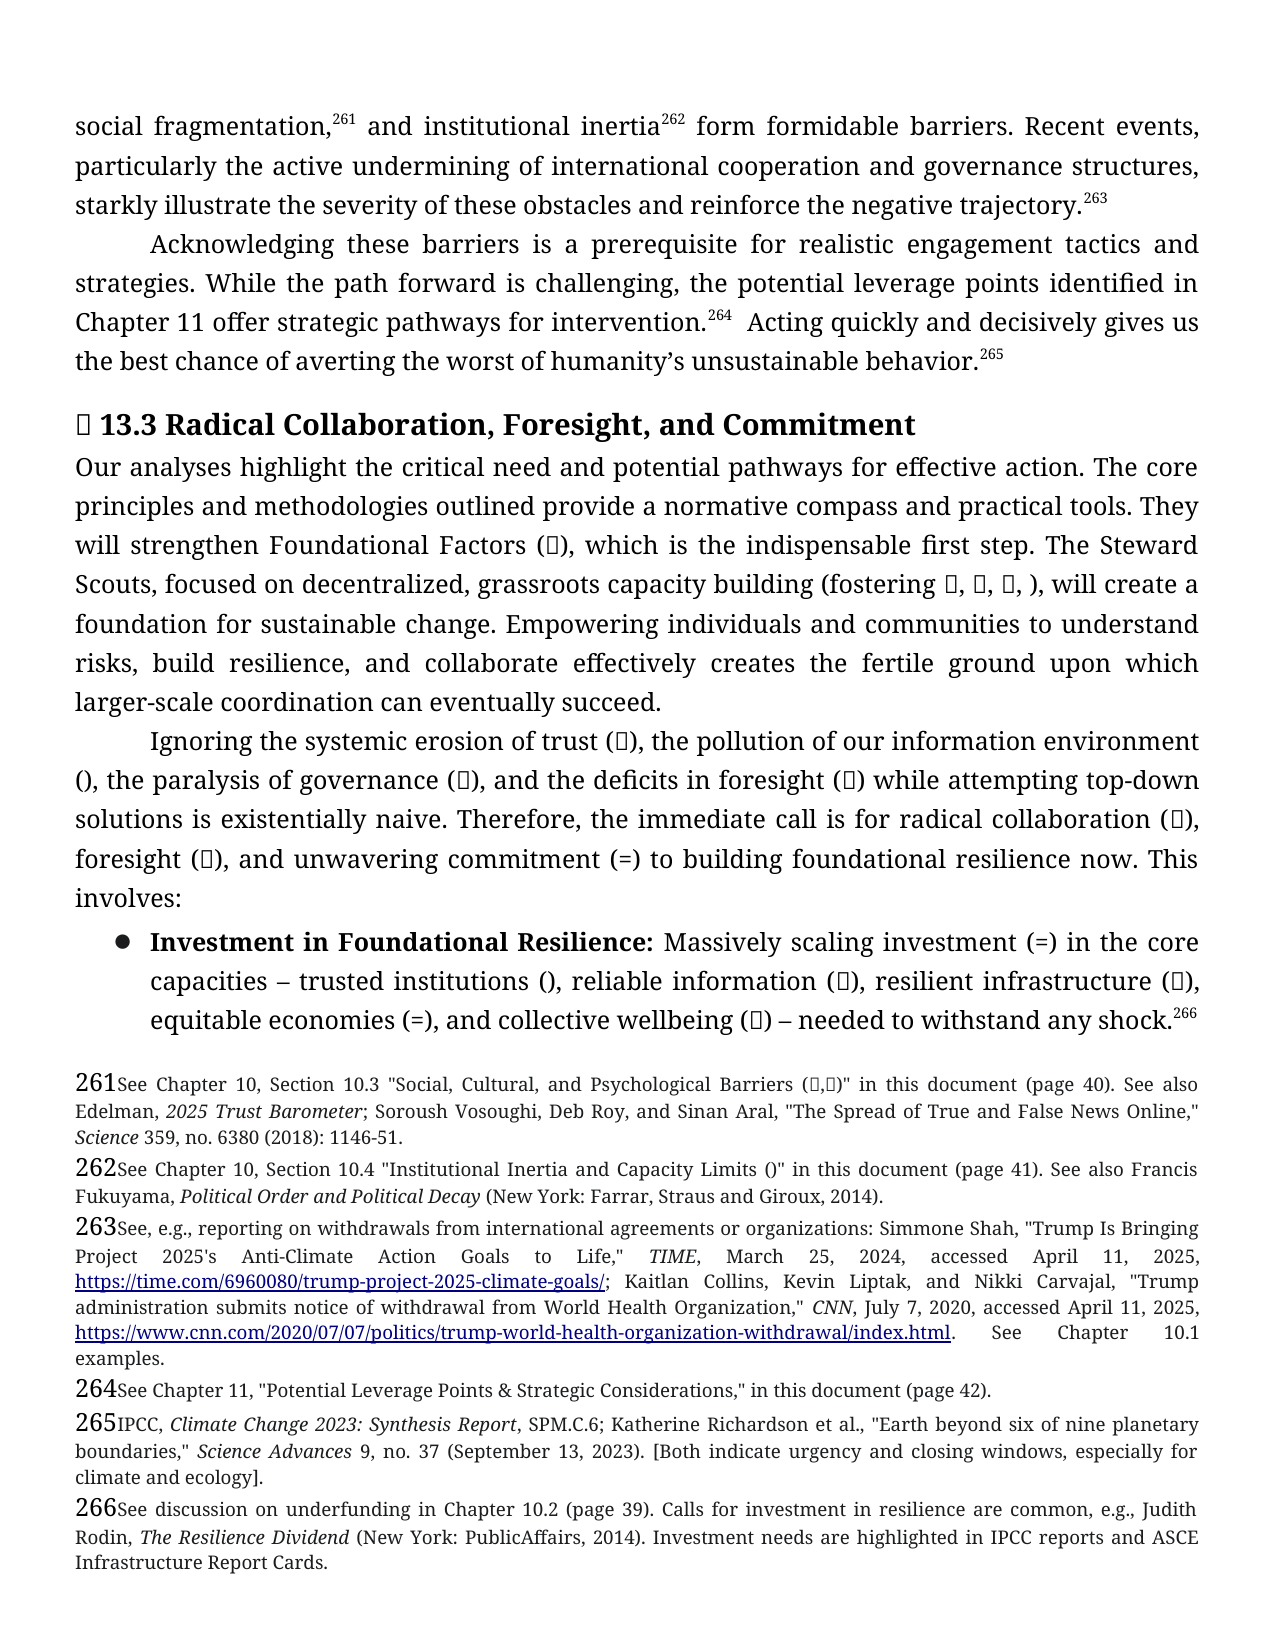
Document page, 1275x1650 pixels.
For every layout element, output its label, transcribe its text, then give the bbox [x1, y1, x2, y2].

text See Chapter 10, Section 10.4 "Institutional Inertia and Capacity Limits (🏛️)" in this document (page 41). See also Francis Fukuyama, Political Order and Political Decay (New York: Farrar, Straus and Giroux, 2014). [75, 1149, 1200, 1209]
text Ignoring the systemic erosion of trust (🤝), the pollution of our information environment (📀), the paralysis of governance (🏛️), and the deficits in foresight (🔎) while attempting top-down solutions is existentially naive. Therefore, the immediate call is for radical collaboration (🤝), foresight (🔎), and unwavering commitment (=) to building foundational resilience now. This involves: [75, 724, 1200, 914]
subtitle 📣 13.3 Radical Collaboration, Foresight, and Commitment [75, 404, 1200, 444]
list Investment in Foundational Resilience: Massively scaling investment (=) in the core capacities – trusted institutions (🏛️), reliable information (📀), resilient infrastructure (🔌), equitable economies (=), and collective wellbeing (🧠) – needed to withstand any shock. [112, 920, 1200, 1037]
list See discussion on underfunding in Chapter 10.2 (page 39). Calls for investment in resilience are common, e.g., Judith Rodin, The Resilience Dividend (New York: PublicAffairs, 2014). Investment needs are highlighted in IPCC reports and ASCE Infrastructure Report Cards. [75, 1490, 1200, 1575]
text See, e.g., reporting on withdrawals from international agreements or organizations: Simmone Shah, "Trump Is Bringing Project 2025's Anti-Climate Action Goals to Life," TIME, March 25, 2024, accessed April 11, 2025, https://time.com/6960080/trump-project-2025-climate-goals/; Kaitlan Collins, Kevin Liptak, and Nikki Carvajal, "Trump administration submits notice of withdrawal from World Health Organization," CNN, July 7, 2020, accessed April 11, 2025, https://www.cnn.com/2020/07/07/politics/trump-world-health-organization-withdrawal/index.html. See Chapter 10.1 examples. [75, 1209, 1200, 1371]
text Acknowledging these barriers is a prerequisite for realistic engagement tactics and strategies. While the path forward is challenging, the potential leverage points identified in Chapter 11 offer strategic pathways for intervention. Acting quickly and decisively gives us the best chance of averting the worst of humanity’s unsustainable behavior. [75, 227, 1200, 378]
text social fragmentation, and institutional inertia form formidable barriers. Recent events, particularly the active undermining of international cooperation and governance structures, starkly illustrate the severity of these obstacles and reinforce the negative trajectory. [75, 109, 1200, 221]
text See Chapter 10, Section 10.3 "Social, Cultural, and Psychological Barriers (🤝,🧠)" in this document (page 40). See also Edelman, 2025 Trust Barometer; Soroush Vosoughi, Deb Roy, and Sinan Aral, "The Spread of True and False News Online," Science 359, no. 6380 (2018): 1146-51. [75, 1064, 1200, 1149]
text IPCC, Climate Change 2023: Synthesis Report, SPM.C.6; Katherine Richardson et al., "Earth beyond six of nine planetary boundaries," Science Advances 9, no. 37 (September 13, 2023). [Both indicate urgency and closing windows, especially for climate and ecology]. [75, 1405, 1200, 1490]
text Our analyses highlight the critical need and potential pathways for effective action. The core principles and methodologies outlined provide a normative compass and practical tools. They will strengthen Foundational Factors (🧬), which is the indispensable first step. The Steward Scouts, focused on decentralized, grassroots capacity building (fostering 🧠, 🤝, 🔎, ), will create a foundation for sustainable change. Empowering individuals and communities to understand risks, build resilience, and collaborate effectively creates the fertile ground upon which larger-scale coordination can eventually succeed. [75, 450, 1200, 719]
text See Chapter 11, "Potential Leverage Points & Strategic Considerations," in this document (page 42). [75, 1371, 1200, 1405]
